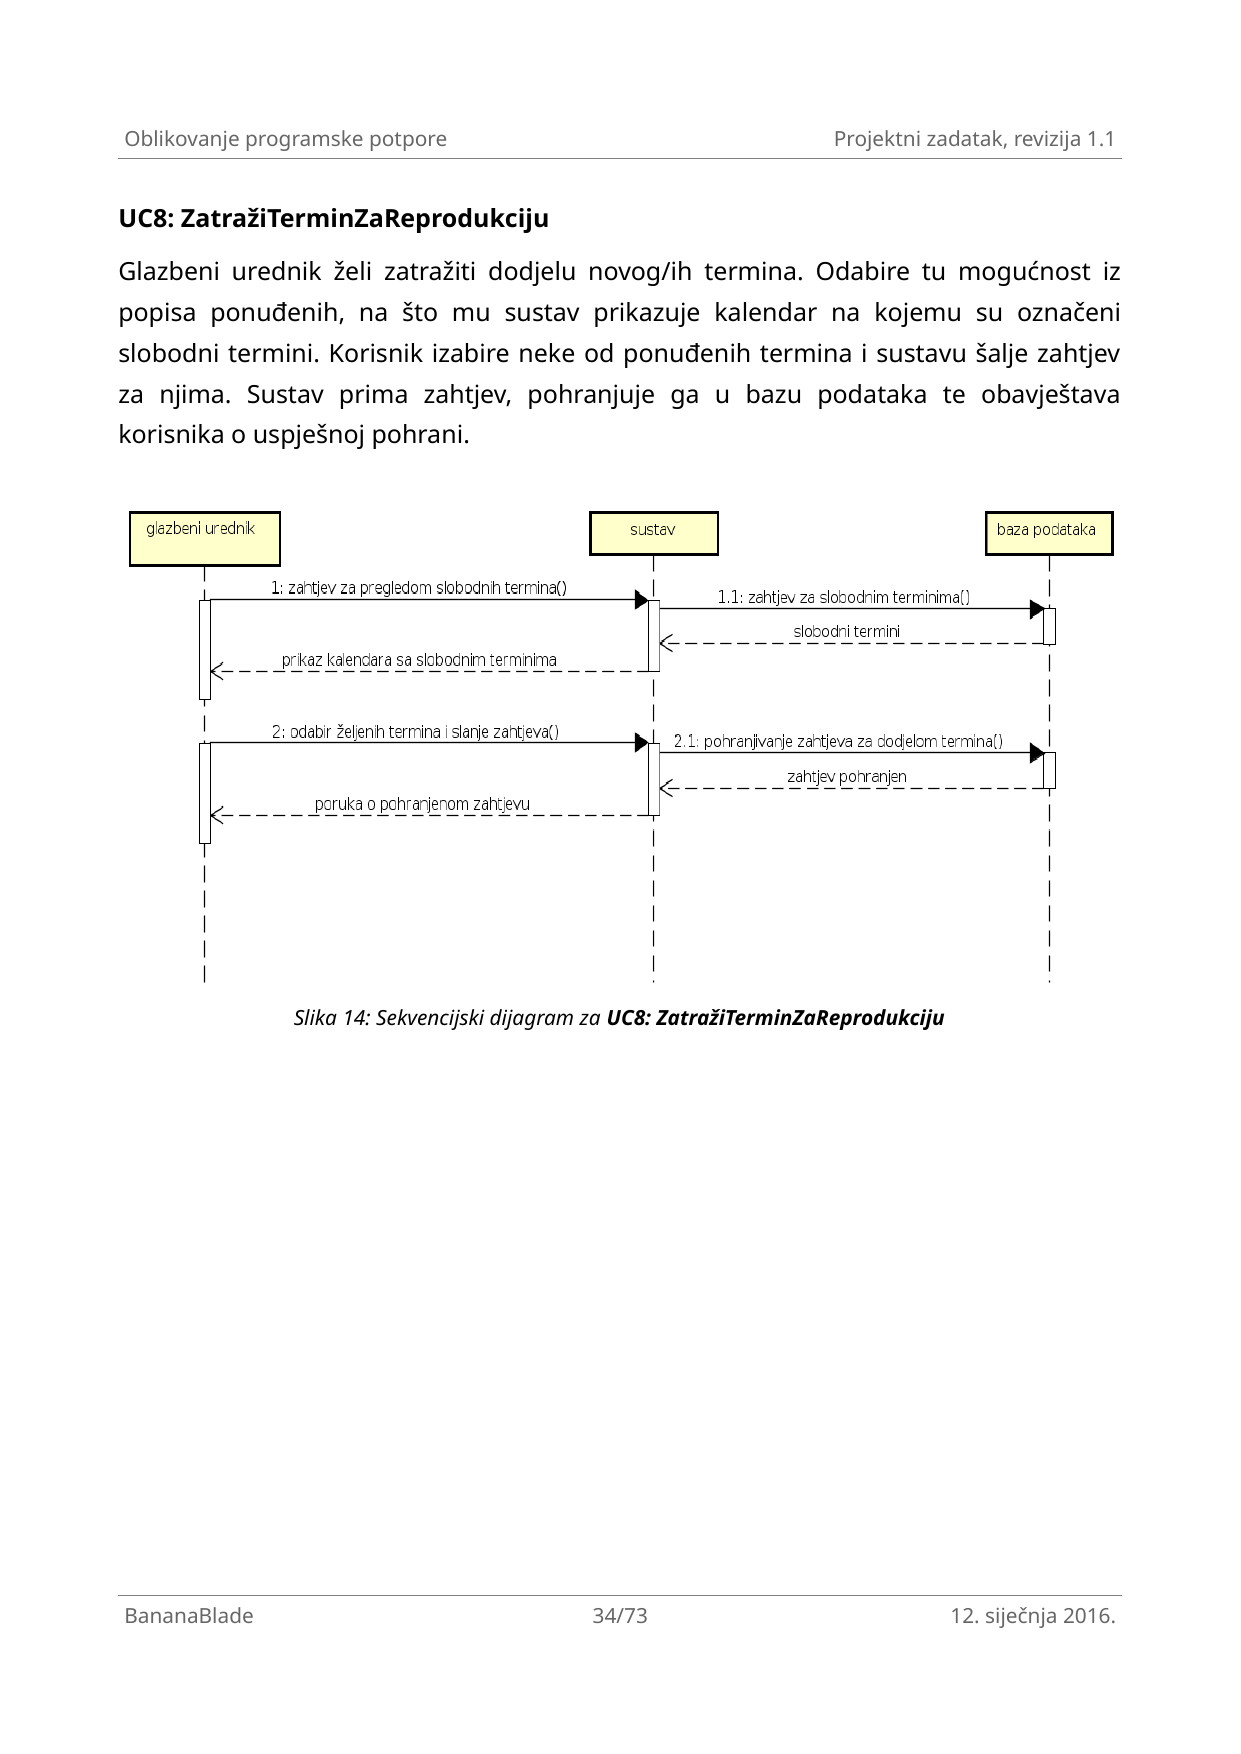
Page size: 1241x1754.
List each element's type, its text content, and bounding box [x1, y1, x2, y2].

text Glazbeni urednik želi zatražiti dodjelu novog/ih termina. Odabire tu mogućnost iz popisa ponuđenih, na što mu sustav prikazuje kalendar na kojemu su označeni slobodni termini. Korisnik izabire neke od ponuđenih termina i sustavu šalje zahtjev za njima. Sustav prima zahtjev, pohranjuje ga u bazu podataka te obavještava korisnika o uspješnoj pohrani. [118, 254, 1122, 451]
picture [118, 500, 1123, 997]
text Slika 14: Sekvencijski dijagram za UC8: ZatražiTerminZaReprodukciju [118, 997, 1122, 1031]
subtitle UC8: ZatražiTerminZaReprodukciju [118, 201, 1122, 234]
